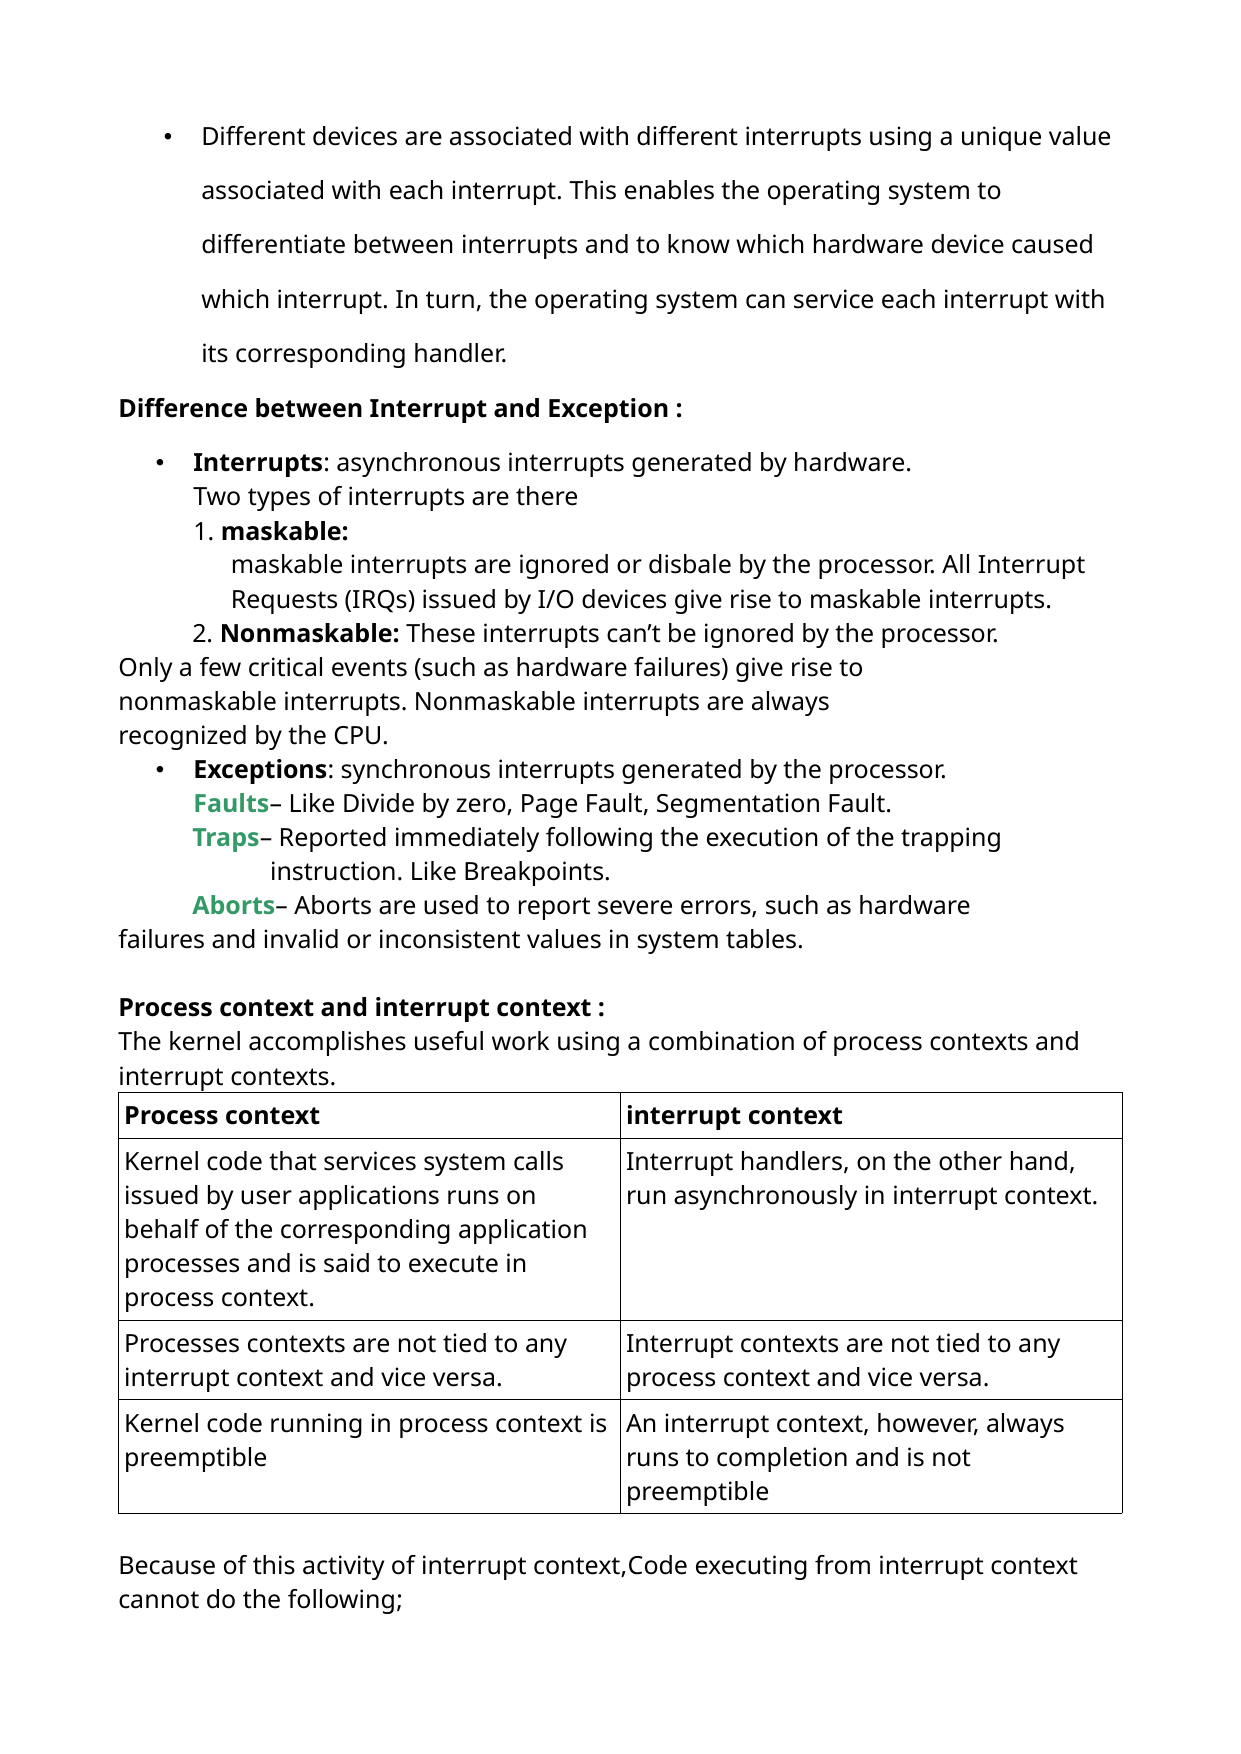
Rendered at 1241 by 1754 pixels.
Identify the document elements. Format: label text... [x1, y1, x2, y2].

text Because of this activity of interrupt context,Code executing from interrupt context cannot do the following; [118, 1547, 1122, 1615]
list maskable interrupts are ignored or disbale by the processor. All Interrupt Requests (IRQs) issued by I/O devices give rise to maskable interrupts. [193, 547, 1122, 615]
text 2. Nonmaskable: These interrupts can’t be ignored by the processor. Only a few critical events (such as hardware failures) give rise to nonmaskable interrupts. Nonmaskable interrupts are always recognized by the CPU. [118, 615, 1122, 752]
table_cell An interrupt context, however, always runs to completion and is not preemptible [621, 1400, 1122, 1513]
list Interrupts: asynchronous interrupts generated by hardware. [156, 445, 1122, 479]
list Faults– Like Divide by zero, Page Fault, Segmentation Fault. [156, 786, 1122, 820]
text Traps– Reported immediately following the execution of the trapping instruction. Like Breakpoints. [118, 820, 1122, 888]
table_cell Processes contexts are not tied to any interrupt context and vice versa. [119, 1321, 620, 1399]
table_cell Kernel code that services system calls issued by user applications runs on behalf of the corresponding application processes and is said to execute in process context. [119, 1139, 620, 1320]
table_cell Interrupt contexts are not tied to any process context and vice versa. [621, 1321, 1122, 1399]
list Different devices are associated with different interrupts using a unique value associated with each interrupt. This enables the operating system to differentiate between interrupts and to know which hardware device caused which interrupt. In turn, the operating system can service each interrupt with its corresponding handler. [163, 118, 1122, 370]
table_cell Interrupt handlers, on the other hand, run asynchronously in interrupt context. [621, 1139, 1122, 1320]
text Difference between Interrupt and Exception : [118, 391, 1122, 424]
list 1. maskable: [156, 513, 1122, 547]
text The kernel accomplishes useful work using a combination of process contexts and interrupt contexts. [118, 1024, 1122, 1092]
text Process context and interrupt context : [118, 990, 1122, 1024]
table_header Process context [119, 1093, 620, 1138]
list Exceptions: synchronous interrupts generated by the processor. [156, 752, 1122, 786]
table_header interrupt context [621, 1093, 1122, 1138]
text Aborts– Aborts are used to report severe errors, such as hardware failures and invalid or inconsistent values in system tables. [118, 888, 1122, 956]
list Two types of interrupts are there [156, 479, 1122, 513]
table_cell Kernel code running in process context is preemptible [119, 1400, 620, 1513]
